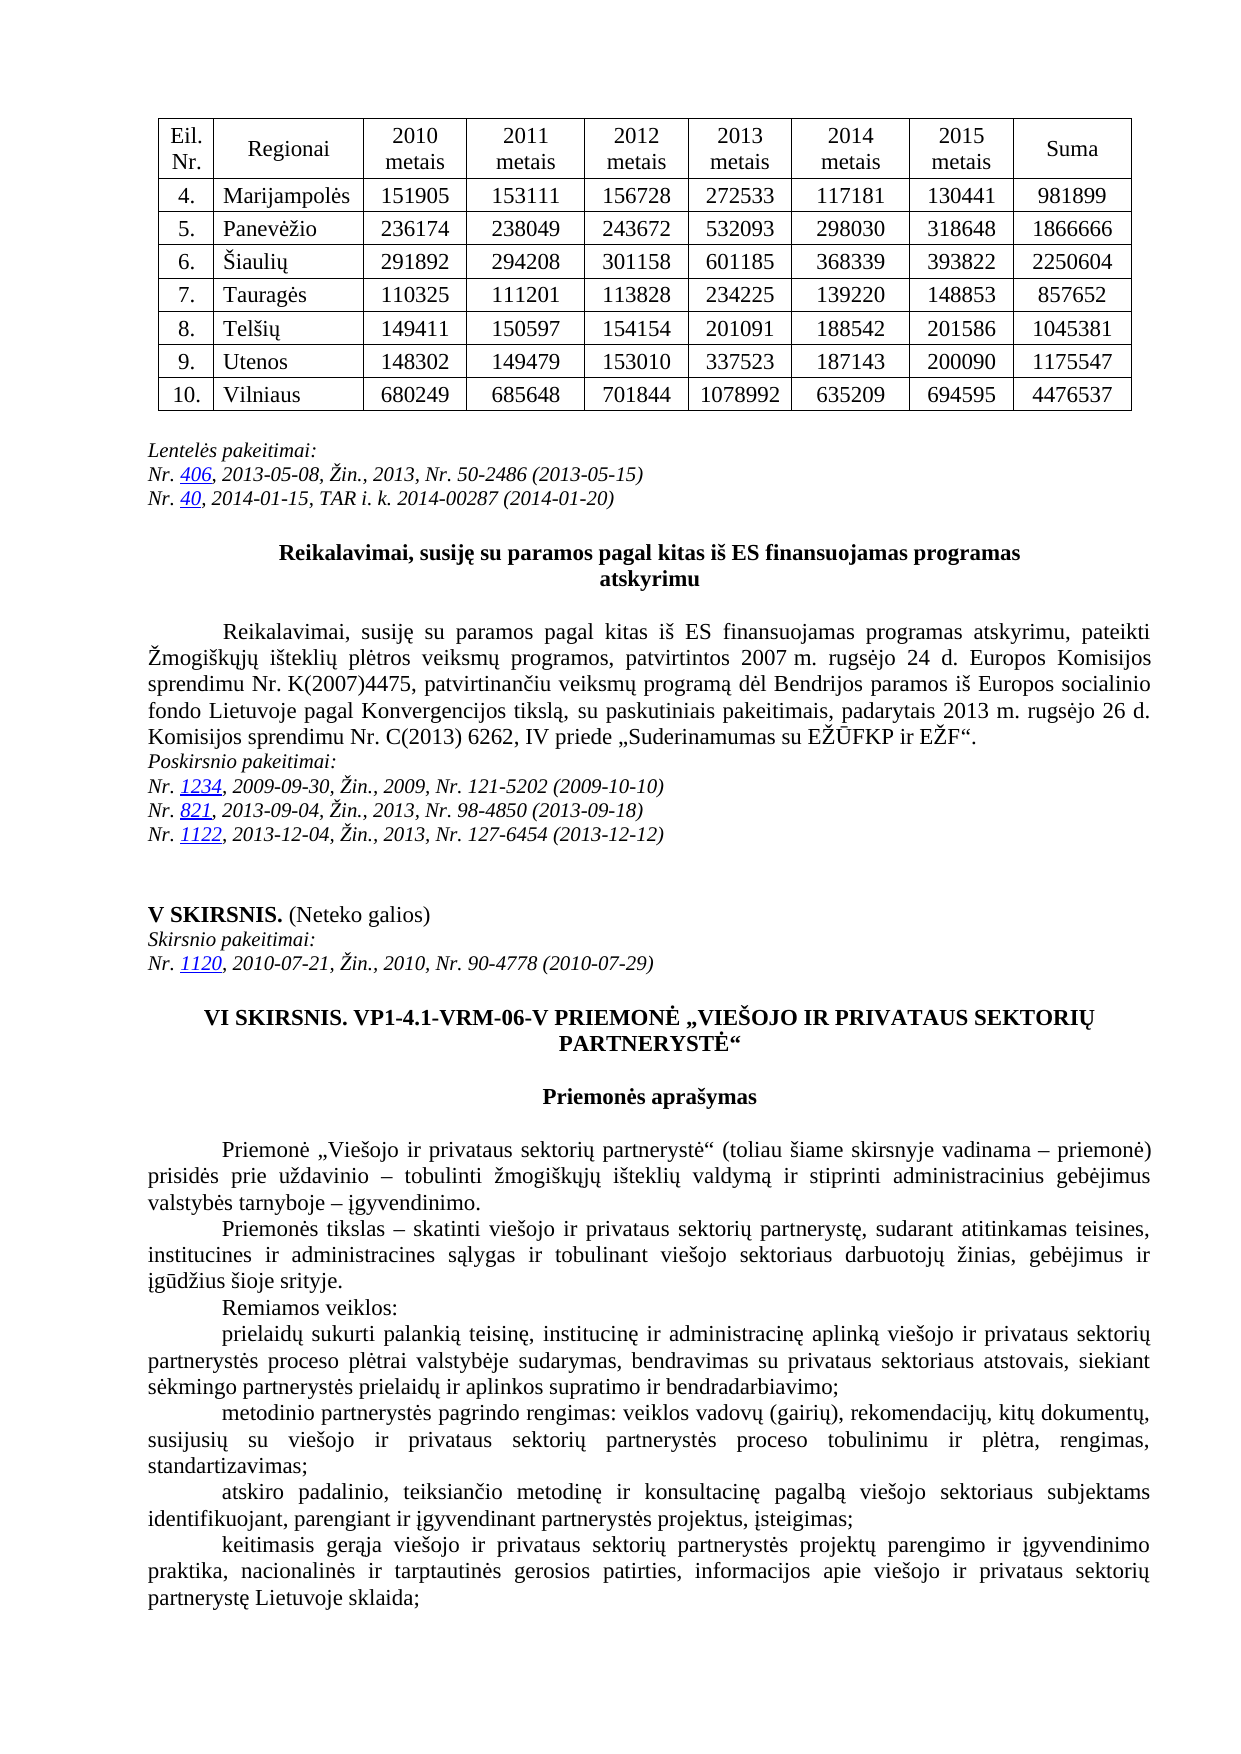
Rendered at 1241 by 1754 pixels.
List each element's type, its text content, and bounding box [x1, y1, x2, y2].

table_cell 294208 [467, 245, 584, 277]
table_cell 187143 [792, 345, 909, 377]
text prielaidų sukurti palankią teisinę, institucinę ir administracinę aplinką viešojo ir privataus sektorių partnerystės proceso plėtrai valstybėje sudarymas, bendravimas su privataus sektoriaus atstovais, siekiant sėkmingo partnerystės prielaidų ir aplinkos supratimo ir bendradarbiavimo; [148, 1320, 1152, 1399]
table_cell 298030 [792, 212, 909, 244]
table_cell 130441 [910, 179, 1013, 211]
text Nr. 1234, 2009-09-30, Žin., 2009, Nr. 121-5202 (2009-10-10) [148, 773, 1152, 798]
table_cell 201091 [689, 312, 791, 344]
table_header 2015 metais [910, 119, 1013, 178]
table_cell Panevėžio [214, 212, 363, 244]
table_cell 236174 [364, 212, 466, 244]
table_cell 4. [159, 179, 213, 211]
table_cell 701844 [585, 378, 688, 410]
table_cell 8. [159, 312, 213, 344]
text Nr. 821, 2013-09-04, Žin., 2013, Nr. 98-4850 (2013-09-18) [148, 798, 1152, 822]
table_header Regionai [214, 119, 363, 178]
text Priemonė „Viešojo ir privataus sektorių partnerystė“ (toliau šiame skirsnyje vadinama – priemonė) prisidės prie uždavinio – tobulinti žmogiškųjų išteklių valdymą ir stiprinti administracinius gebėjimus valstybės tarnyboje – įgyvendinimo. [148, 1136, 1152, 1215]
table_cell 9. [159, 345, 213, 377]
table_cell 272533 [689, 179, 791, 211]
table_cell 201586 [910, 312, 1013, 344]
table_header 2011 metais [467, 119, 584, 178]
text Skirsnio pakeitimai: [148, 927, 1152, 951]
table_cell 149411 [364, 312, 466, 344]
table_cell 10. [159, 378, 213, 410]
table_cell 234225 [689, 279, 791, 311]
table_cell 243672 [585, 212, 688, 244]
table_cell Telšių [214, 312, 363, 344]
table_cell Šiaulių [214, 245, 363, 277]
text Remiamos veiklos: [148, 1294, 1152, 1320]
table_cell 635209 [792, 378, 909, 410]
table_cell Tauragės [214, 279, 363, 311]
table_cell 4476537 [1014, 378, 1131, 410]
table_cell 291892 [364, 245, 466, 277]
table_cell 200090 [910, 345, 1013, 377]
text metodinio partnerystės pagrindo rengimas: veiklos vadovų (gairių), rekomendacijų, kitų dokumentų, susijusių su viešojo ir privataus sektorių partnerystės proceso tobulinimu ir plėtra, rengimas, standartizavimas; [148, 1399, 1152, 1478]
table_cell 393822 [910, 245, 1013, 277]
table_cell 685648 [467, 378, 584, 410]
table_header 2014 metais [792, 119, 909, 178]
table_cell Vilniaus [214, 378, 363, 410]
table_cell 153111 [467, 179, 584, 211]
text Priemonės tikslas – skatinti viešojo ir privataus sektorių partnerystę, sudarant atitinkamas teisines, institucines ir administracines sąlygas ir tobulinant viešojo sektoriaus darbuotojų žinias, gebėjimus ir įgūdžius šioje srityje. [148, 1215, 1152, 1294]
table_cell 1078992 [689, 378, 791, 410]
table_cell 7. [159, 279, 213, 311]
table_cell 148302 [364, 345, 466, 377]
text keitimasis gerąja viešojo ir privataus sektorių partnerystės projektų parengimo ir įgyvendinimo praktika, nacionalinės ir tarptautinės gerosios patirties, informacijos apie viešojo ir privataus sektorių partnerystę Lietuvoje sklaida; [148, 1531, 1152, 1610]
table_cell 601185 [689, 245, 791, 277]
table_cell 1175547 [1014, 345, 1131, 377]
table_cell 301158 [585, 245, 688, 277]
table_header 2013 metais [689, 119, 791, 178]
table_cell 1866666 [1014, 212, 1131, 244]
text Nr. 406, 2013-05-08, Žin., 2013, Nr. 50-2486 (2013-05-15) [148, 462, 1152, 486]
text Reikalavimai, susiję su paramos pagal kitas iš ES finansuojamas programas atskyrimu [148, 539, 1152, 591]
table_cell 981899 [1014, 179, 1131, 211]
table_cell 238049 [467, 212, 584, 244]
table_cell 6. [159, 245, 213, 277]
table_cell 148853 [910, 279, 1013, 311]
table_cell 532093 [689, 212, 791, 244]
text Nr. 40, 2014-01-15, TAR i. k. 2014-00287 (2014-01-20) [148, 486, 1152, 510]
table_cell 110325 [364, 279, 466, 311]
table_cell 857652 [1014, 279, 1131, 311]
table_cell 368339 [792, 245, 909, 277]
text Lentelės pakeitimai: [148, 438, 1152, 462]
table_header 2010 metais [364, 119, 466, 178]
table_cell 154154 [585, 312, 688, 344]
table_cell 111201 [467, 279, 584, 311]
table_cell 156728 [585, 179, 688, 211]
table_cell 139220 [792, 279, 909, 311]
table_header 2012 metais [585, 119, 688, 178]
table_cell 151905 [364, 179, 466, 211]
table_cell 188542 [792, 312, 909, 344]
table_cell 149479 [467, 345, 584, 377]
text Nr. 1120, 2010-07-21, Žin., 2010, Nr. 90-4778 (2010-07-29) [148, 951, 1152, 975]
table_cell 337523 [689, 345, 791, 377]
table_cell 113828 [585, 279, 688, 311]
text VI SKIRSNIS. VP1-4.1-VRM-06-V PRIEMONĖ „VIEŠOJO IR PRIVATAUS SEKTORIŲ PARTNERYSTĖ“ [148, 1004, 1152, 1057]
table_cell 117181 [792, 179, 909, 211]
text atskiro padalinio, teiksiančio metodinę ir konsultacinę pagalbą viešojo sektoriaus subjektams identifikuojant, parengiant ir įgyvendinant partnerystės projektus, įsteigimas; [148, 1478, 1152, 1531]
table_cell Marijampolės [214, 179, 363, 211]
text Reikalavimai, susiję su paramos pagal kitas iš ES finansuojamas programas atskyrimu, pateikti Žmogiškųjų išteklių plėtros veiksmų programos, patvirtintos 2007 m. rugsėjo 24 d. Europos Komisijos sprendimu Nr. K(2007)4475, patvirtinančiu veiksmų programą dėl Bendrijos paramos iš Europos socialinio fondo Lietuvoje pagal Konvergencijos tikslą, su paskutiniais pakeitimais, padarytais 2013 m. rugsėjo 26 d. Komisijos sprendimu Nr. C(2013) 6262, IV priede „Suderinamumas su EŽŪFKP ir EŽF“. [148, 618, 1152, 749]
table_header Eil. Nr. [159, 119, 213, 178]
text Nr. 1122, 2013-12-04, Žin., 2013, Nr. 127-6454 (2013-12-12) [148, 822, 1152, 846]
table_cell 318648 [910, 212, 1013, 244]
table_cell 1045381 [1014, 312, 1131, 344]
text Poskirsnio pakeitimai: [148, 749, 1152, 773]
text V SKIRSNIS. (Neteko galios) [148, 901, 1152, 927]
table_header Suma [1014, 119, 1131, 178]
text Priemonės aprašymas [148, 1083, 1152, 1109]
table_cell Utenos [214, 345, 363, 377]
table_cell 150597 [467, 312, 584, 344]
table_cell 2250604 [1014, 245, 1131, 277]
table_cell 5. [159, 212, 213, 244]
table_cell 680249 [364, 378, 466, 410]
table_cell 153010 [585, 345, 688, 377]
table_cell 694595 [910, 378, 1013, 410]
